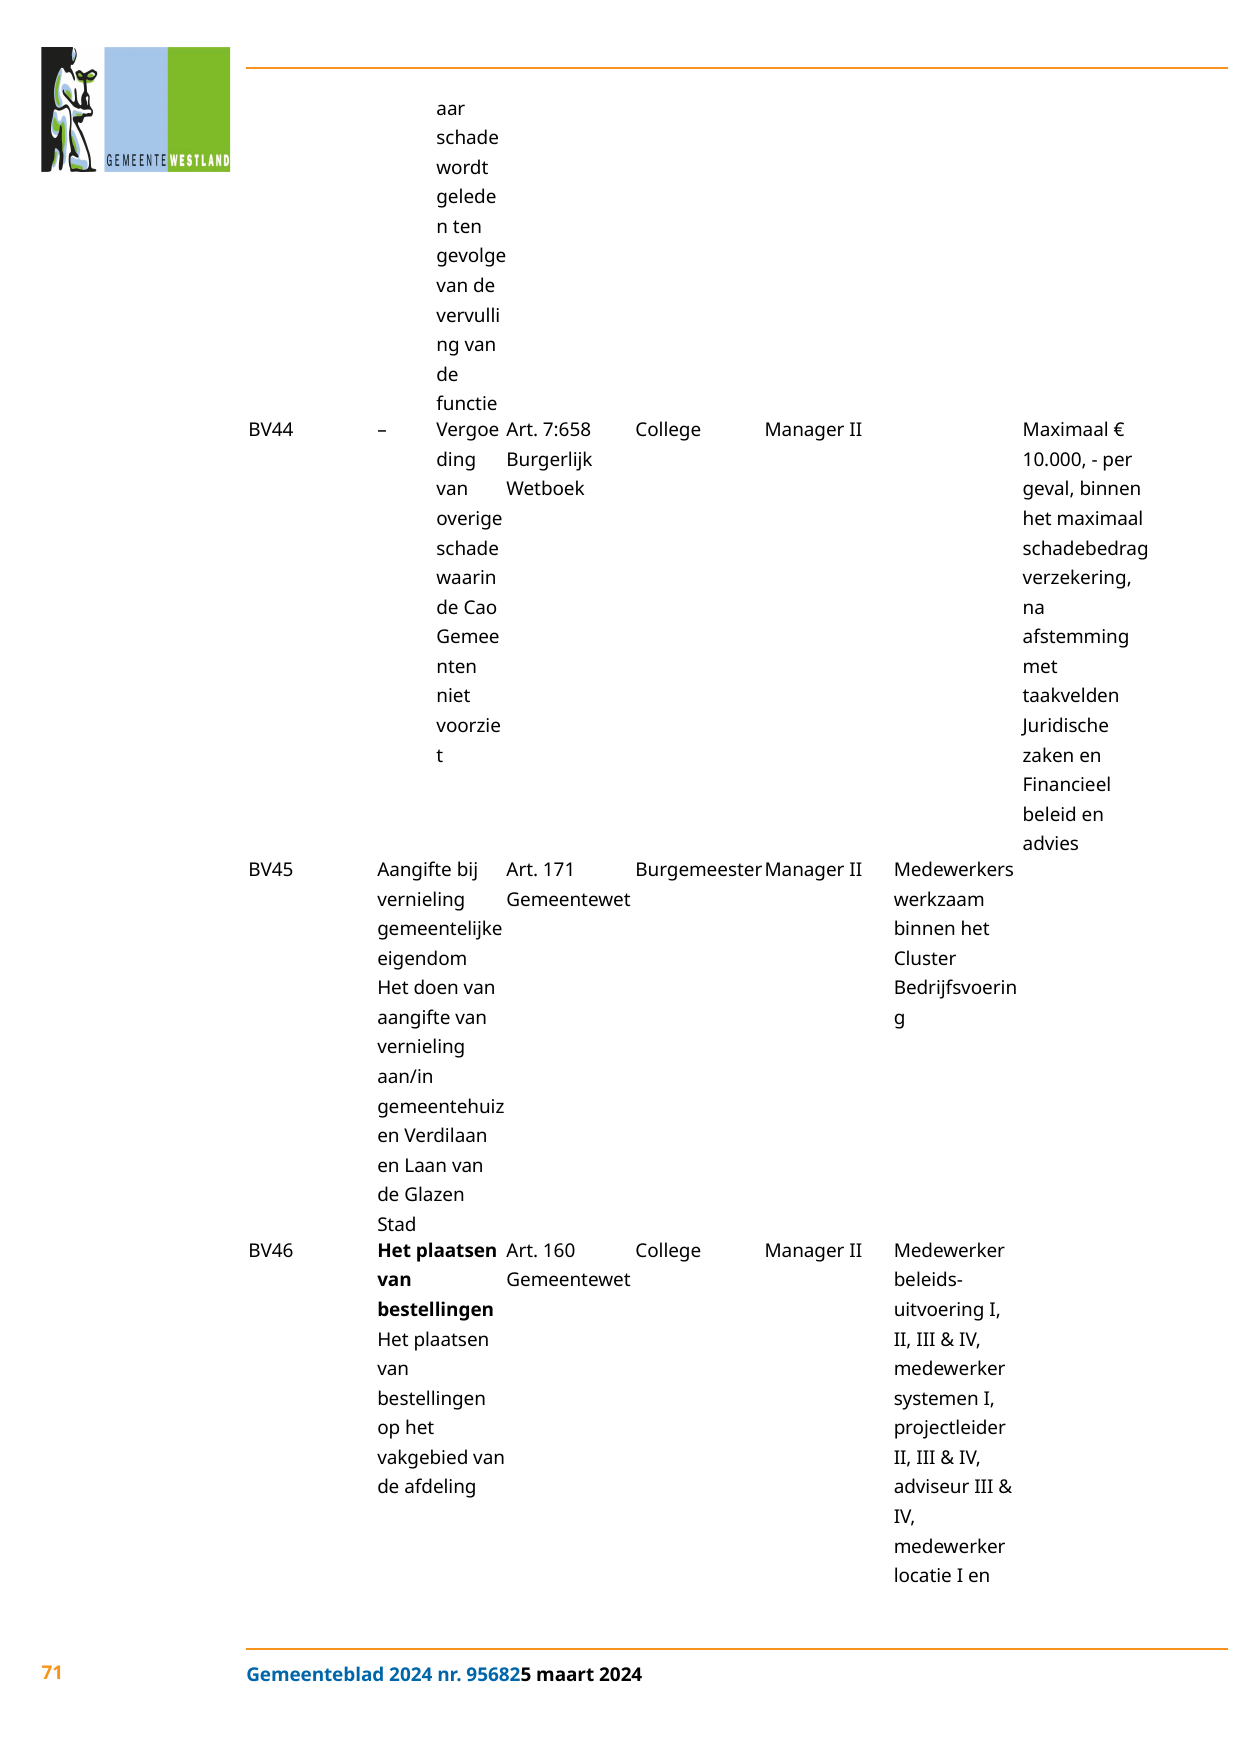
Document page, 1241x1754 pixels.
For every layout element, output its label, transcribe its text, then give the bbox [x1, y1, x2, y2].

table_cell [1023, 95, 1152, 416]
table_cell BV44 [248, 416, 377, 856]
table_cell Art. 7:658 Burgerlijk Wetboek [506, 416, 635, 856]
table_cell Manager II [764, 416, 893, 856]
table_cell [248, 95, 377, 416]
table_cell [1023, 1237, 1152, 1588]
table_cell Manager II [764, 856, 893, 1237]
table_cell [894, 95, 1022, 416]
table_cell [764, 95, 893, 416]
table_cell BV45 [248, 856, 377, 1237]
table_cell Manager II [764, 1237, 893, 1588]
table_cell [635, 95, 764, 416]
picture [41, 47, 231, 172]
table_cell Aangifte bij vernieling gemeentelijke eigendom Het doen van aangifte van vernieling aan/in gemeentehuizen Verdilaan en Laan van de Glazen Stad [377, 856, 506, 1237]
table_cell [506, 95, 635, 416]
table_cell [1023, 856, 1152, 1237]
table_cell aar schade wordt geleden ten gevolge van de vervulling van de functie [377, 95, 506, 416]
table_cell Burgemeester [635, 856, 764, 1237]
table_cell [894, 416, 1022, 856]
table_cell Vergoeding van overige schade waarin de Cao Gemeenten niet voorziet [377, 416, 506, 856]
table_cell Art. 160 Gemeentewet [506, 1237, 635, 1588]
table_cell Maximaal € 10.000, - per geval, binnen het maximaal schadebedrag verzekering, na afstemming met taakvelden Juridische zaken en Financieel beleid en advies [1023, 416, 1152, 856]
table_cell College [635, 1237, 764, 1588]
table_cell Art. 171 Gemeentewet [506, 856, 635, 1237]
table_cell BV46 [248, 1237, 377, 1588]
table_cell Het plaatsen van bestellingen Het plaatsen van bestellingen op het vakgebied van de afdeling [377, 1237, 506, 1588]
table_cell College [635, 416, 764, 856]
table_cell Medewerker beleids-uitvoering I, II, III & IV, medewerker systemen I, projectleider II, III & IV, adviseur III & IV, medewerker locatie I en [894, 1237, 1022, 1588]
table_cell Medewerkers werkzaam binnen het Cluster Bedrijfsvoering [894, 856, 1022, 1237]
